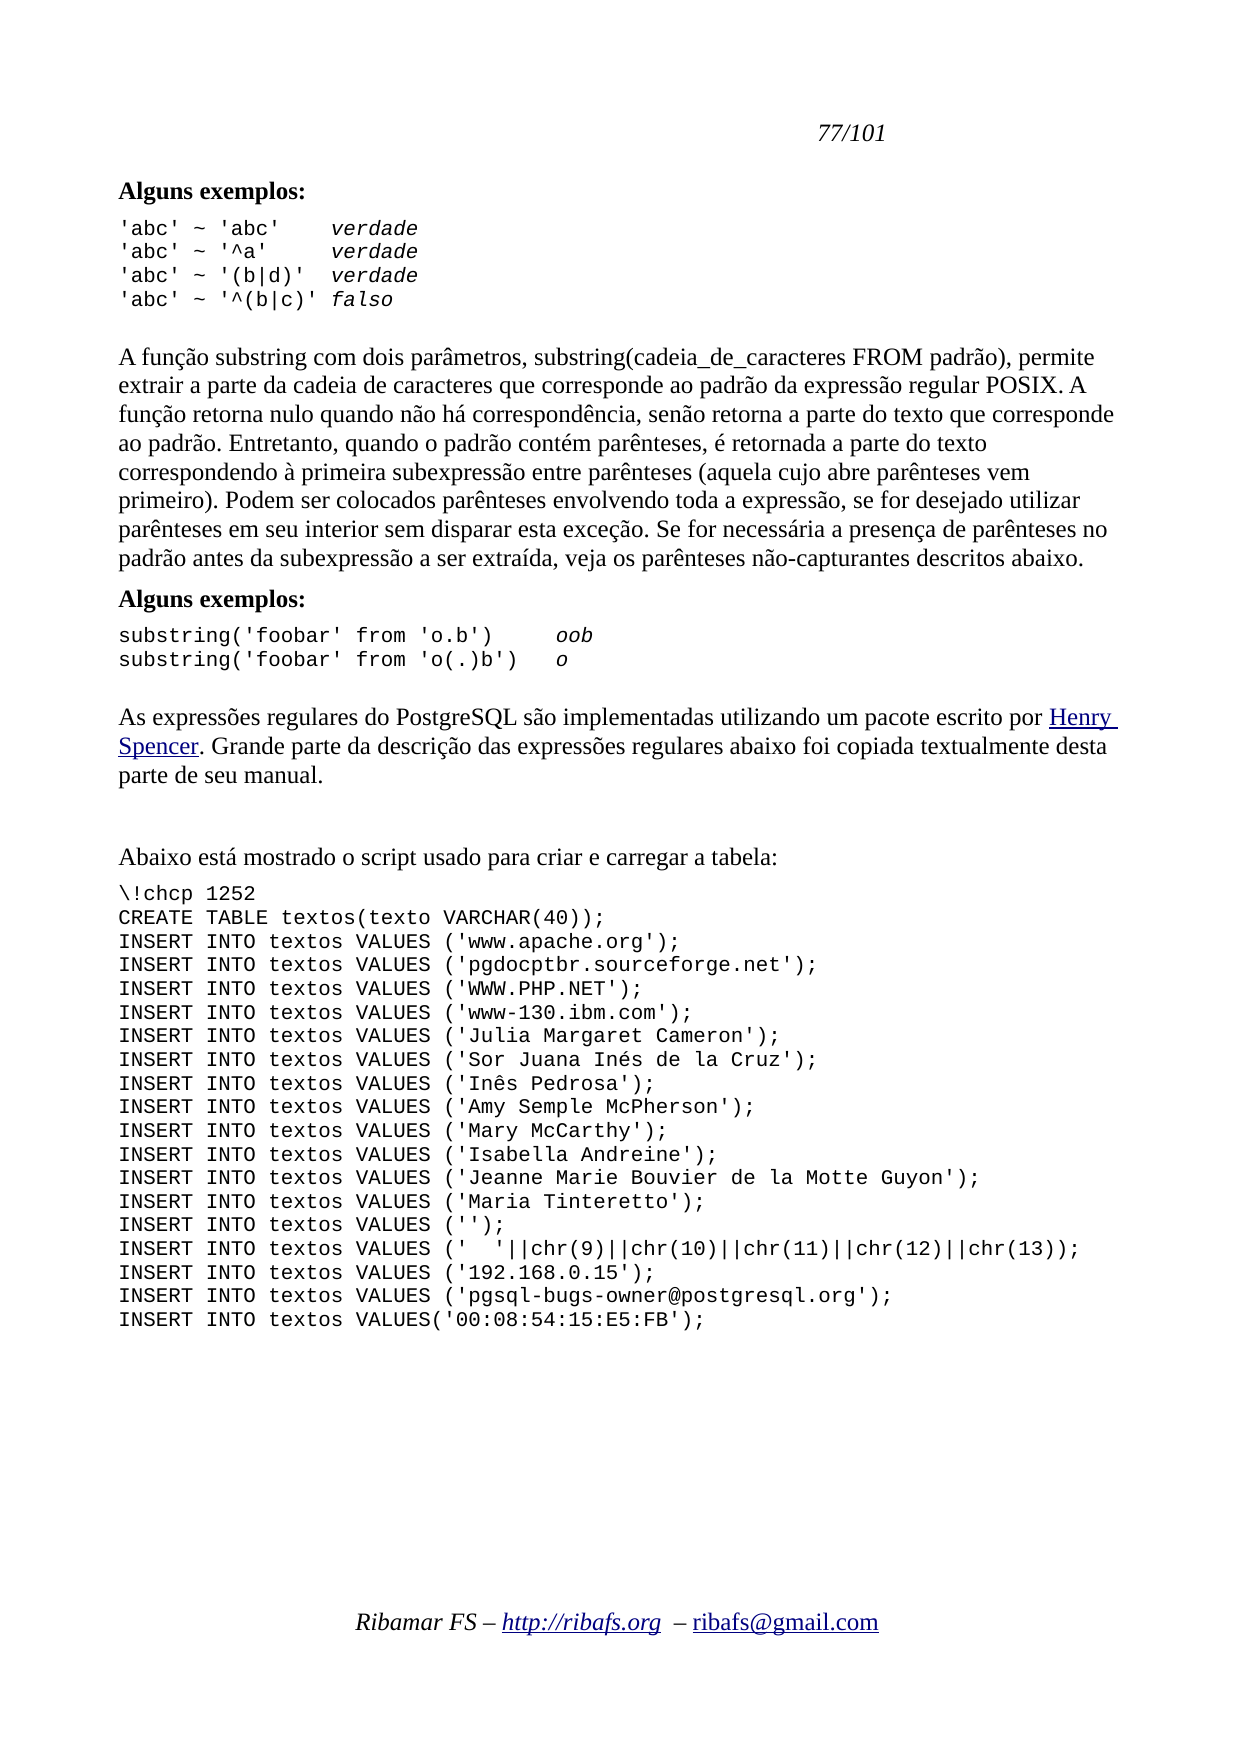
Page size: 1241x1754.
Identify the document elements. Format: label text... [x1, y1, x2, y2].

text INSERT INTO textos VALUES ('Maria Tinteretto'); [118, 1191, 1122, 1214]
text INSERT INTO textos VALUES ('Julia Margaret Cameron'); [118, 1025, 1122, 1049]
text INSERT INTO textos VALUES ('pgsql-bugs-owner@postgresql.org'); [118, 1285, 1122, 1309]
text CREATE TABLE textos(texto VARCHAR(40)); [118, 907, 1122, 931]
text INSERT INTO textos VALUES ('WWW.PHP.NET'); [118, 978, 1122, 1002]
text Abaixo está mostrado o script usado para criar e carregar a tabela: [118, 842, 1122, 871]
text INSERT INTO textos VALUES ('www.apache.org'); [118, 931, 1122, 954]
text INSERT INTO textos VALUES('00:08:54:15:E5:FB'); [118, 1309, 1122, 1333]
text 'abc' ~ '(b|d)' verdade [118, 265, 1122, 288]
text INSERT INTO textos VALUES ('Mary McCarthy'); [118, 1120, 1122, 1143]
text INSERT INTO textos VALUES ('Inês Pedrosa'); [118, 1073, 1122, 1096]
text Alguns exemplos: [118, 176, 1122, 205]
text 'abc' ~ '^a' verdade [118, 241, 1122, 265]
text 'abc' ~ 'abc' verdade [118, 218, 1122, 241]
text substring('foobar' from 'o.b') oob [118, 625, 1122, 649]
text As expressões regulares do PostgreSQL são implementadas utilizando um pacote escrito por Henry Spencer. Grande parte da descrição das expressões regulares abaixo foi copiada textualmente desta parte de seu manual. [118, 702, 1122, 788]
text INSERT INTO textos VALUES ('www-130.ibm.com'); [118, 1002, 1122, 1025]
text 'abc' ~ '^(b|c)' falso [118, 288, 1122, 312]
text INSERT INTO textos VALUES ('Amy Semple McPherson'); [118, 1096, 1122, 1120]
text A função substring com dois parâmetros, substring(cadeia_de_caracteres FROM padrão), permite extrair a parte da cadeia de caracteres que corresponde ao padrão da expressão regular POSIX. A função retorna nulo quando não há correspondência, senão retorna a parte do texto que corresponde ao padrão. Entretanto, quando o padrão contém parênteses, é retornada a parte do texto correspondendo à primeira subexpressão entre parênteses (aquela cujo abre parênteses vem primeiro). Podem ser colocados parênteses envolvendo toda a expressão, se for desejado utilizar parênteses em seu interior sem disparar esta exceção. Se for necessária a presença de parênteses no padrão antes da subexpressão a ser extraída, veja os parênteses não-capturantes descritos abaixo. [118, 342, 1122, 572]
text INSERT INTO textos VALUES ('Isabella Andreine'); [118, 1143, 1122, 1167]
text INSERT INTO textos VALUES (' '||chr(9)||chr(10)||chr(11)||chr(12)||chr(13)); [118, 1238, 1122, 1262]
text INSERT INTO textos VALUES ('Sor Juana Inés de la Cruz'); [118, 1049, 1122, 1073]
text \!chcp 1252 [118, 883, 1122, 907]
text Alguns exemplos: [118, 584, 1122, 613]
text INSERT INTO textos VALUES ('Jeanne Marie Bouvier de la Motte Guyon'); [118, 1167, 1122, 1191]
text INSERT INTO textos VALUES (''); [118, 1214, 1122, 1238]
text INSERT INTO textos VALUES ('pgdocptbr.sourceforge.net'); [118, 954, 1122, 978]
text INSERT INTO textos VALUES ('192.168.0.15'); [118, 1262, 1122, 1285]
text substring('foobar' from 'o(.)b') o [118, 649, 1122, 673]
